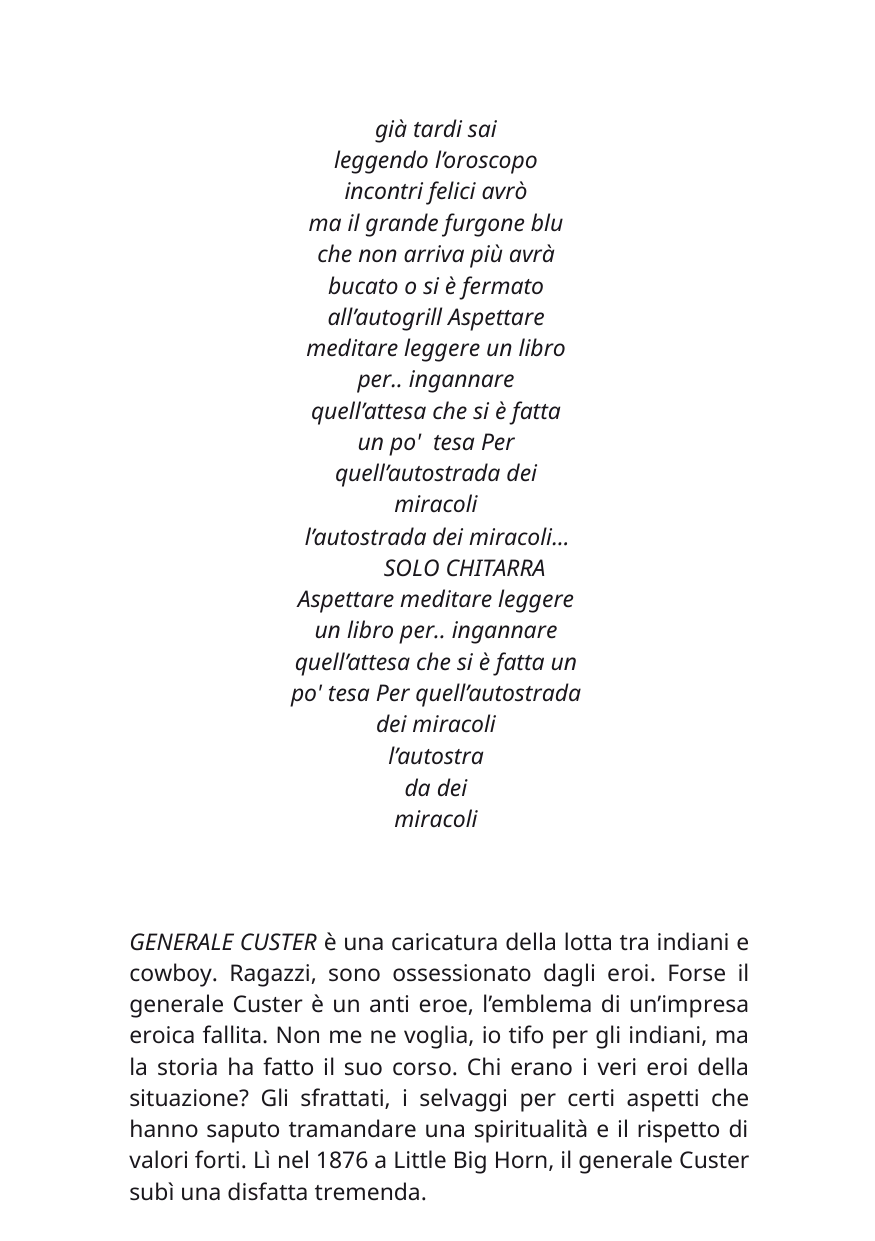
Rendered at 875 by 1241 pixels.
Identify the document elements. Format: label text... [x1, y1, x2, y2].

text l’autostrada dei miracoli [385, 740, 489, 834]
text GENERALE CUSTER è una caricatura della lotta tra indiani e cowboy. Ragazzi, sono ossessionato dagli eroi. Forse il generale Custer è un anti eroe, l’emblema di un’impresa eroica fallita. Non me ne voglia, io tifo per gli indiani, ma la storia ha fatto il suo corso. Chi erano i veri eroi della situazione? Gli sfrattati, i selvaggi per certi aspetti che hanno saputo tramandare una spiritualità e il rispetto di valori forti. Lì nel 1876 a Little Big Horn, il generale Custer subì una disfatta tremenda. [129, 926, 749, 1207]
text già tardi sai leggendo l’oroscopo incontri felici avrò [331, 112, 543, 206]
text ma il grande furgone blu che non arriva più avrà bucato o si è fermato all’autogrill Aspettare meditare leggere un libro per.. ingannare quell’attesa che si è fatta un po' tesa Per quell’autostrada dei miracoli [297, 207, 577, 520]
text l’autostrada dei miracoli... SOLO CHITARRA Aspettare meditare leggere un libro per.. ingannare quell’attesa che si è fatta un po' tesa Per quell’autostrada dei miracoli [283, 521, 591, 739]
